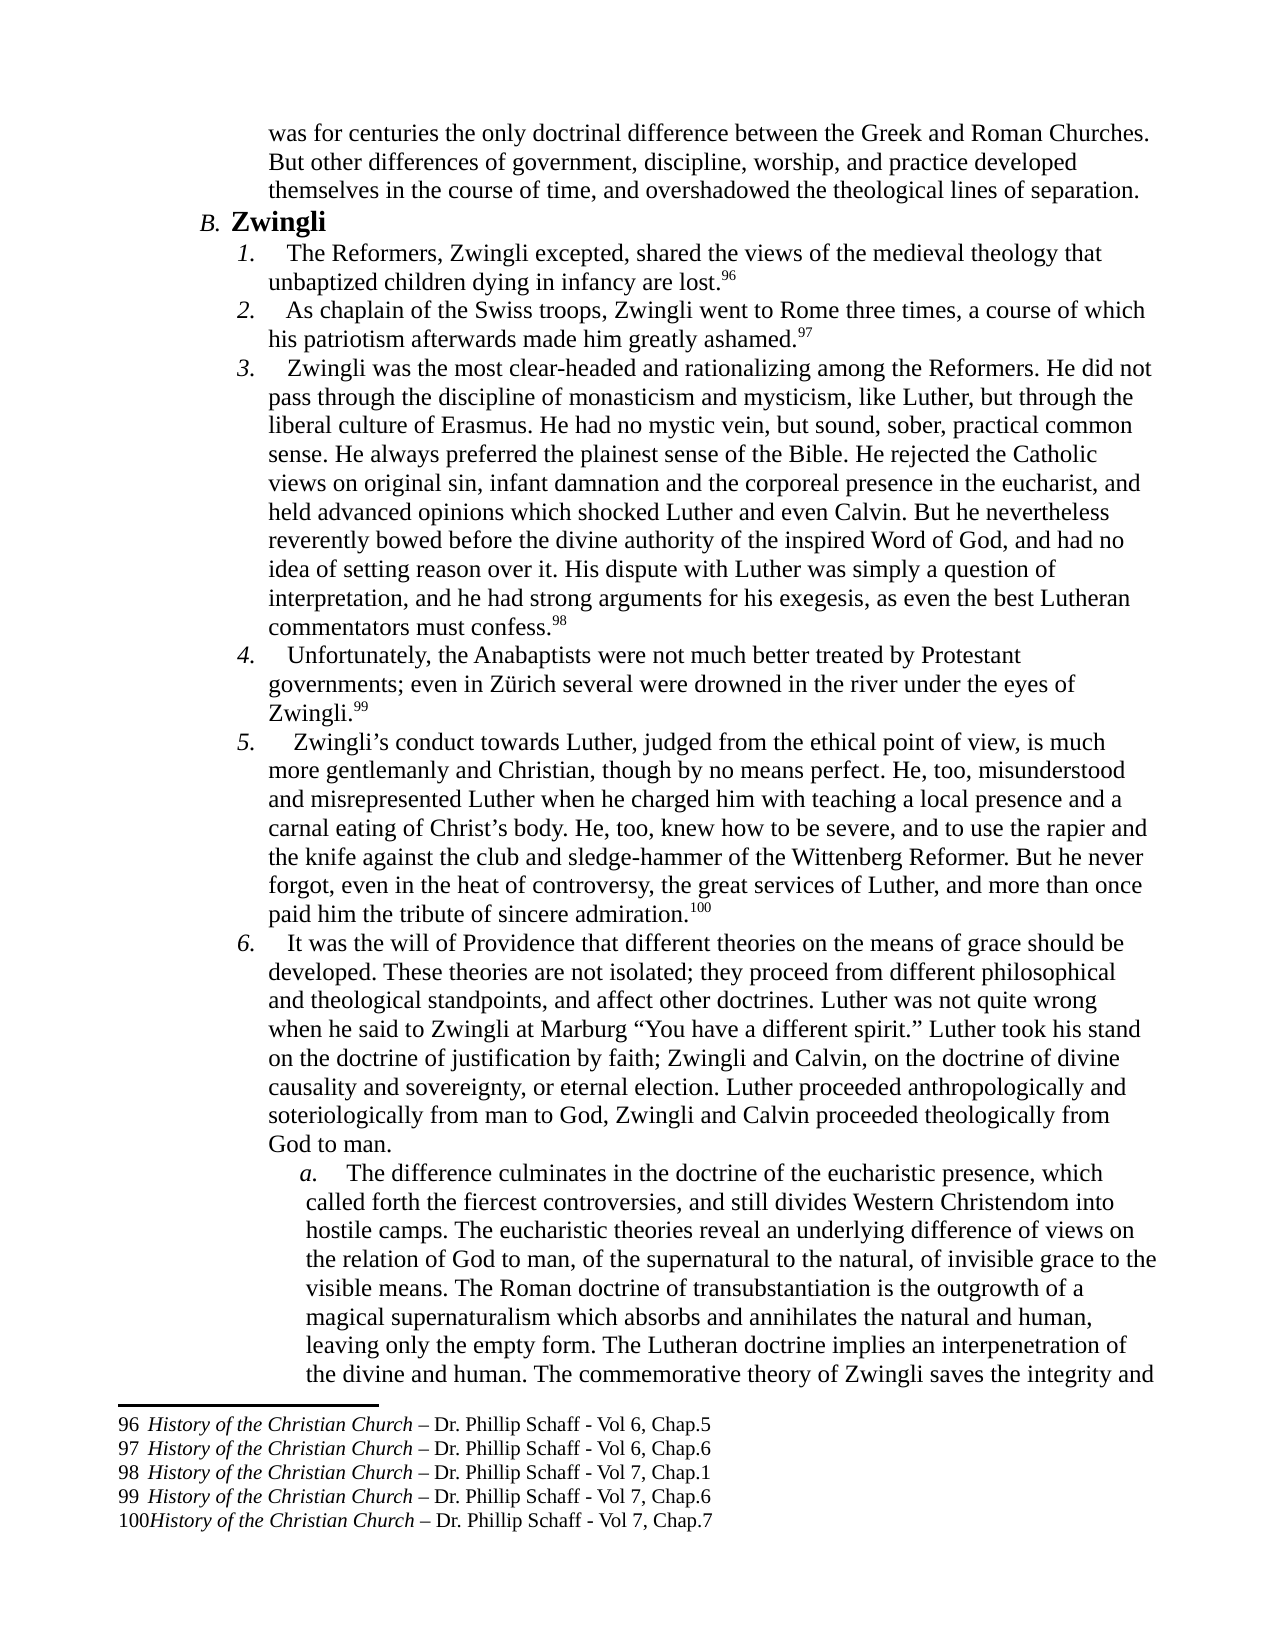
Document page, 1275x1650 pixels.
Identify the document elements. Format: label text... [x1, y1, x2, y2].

list The difference culminates in the doctrine of the eucharistic presence, which called forth the fiercest controversies, and still divides Western Christendom into hostile camps. The eucharistic theories reveal an underlying difference of views on the relation of God to man, of the supernatural to the natural, of invisible grace to the visible means. The Roman doctrine of transubstantiation is the outgrowth of a magical supernaturalism which absorbs and annihilates the natural and human, leaving only the empty form. The Lutheran doctrine implies an interpenetration of the divine and human. The commemorative theory of Zwingli saves the integrity and [268, 1158, 1157, 1388]
list was for centuries the only doctrinal difference between the Greek and Roman Churches. But other differences of government, discipline, worship, and practice developed themselves in the course of time, and overshadowed the theological lines of separation. [231, 118, 1157, 204]
list History of the Christian Church – Dr. Phillip Schaff - Vol 6, Chap.5 [118, 1412, 1157, 1436]
list Zwingli [193, 204, 1157, 238]
list Zwingli was the most clear-headed and rationalizing among the Reformers. He did not pass through the discipline of monasticism and mysticism, like Luther, but through the liberal culture of Erasmus. He had no mystic vein, but sound, sober, practical common sense. He always preferred the plainest sense of the Bible. He rejected the Catholic views on original sin, infant damnation and the corporeal presence in the eucharist, and held advanced opinions which shocked Luther and even Calvin. But he nevertheless reverently bowed before the divine authority of the inspired Word of God, and had no idea of setting reason over it. His dispute with Luther was simply a question of interpretation, and he had strong arguments for his exegesis, as even the best Lutheran commentators must confess. [231, 353, 1157, 640]
list The Reformers, Zwingli excepted, shared the views of the medieval theology that unbaptized children dying in infancy are lost. [231, 238, 1157, 295]
list Zwingli’s conduct towards Luther, judged from the ethical point of view, is much more gentlemanly and Christian, though by no means perfect. He, too, misunderstood and misrepresented Luther when he charged him with teaching a local presence and a carnal eating of Christ’s body. He, too, knew how to be severe, and to use the rapier and the knife against the club and sledge-hammer of the Wittenberg Reformer. But he never forgot, even in the heat of controversy, the great services of Luther, and more than once paid him the tribute of sincere admiration. [231, 727, 1157, 928]
list History of the Christian Church – Dr. Phillip Schaff - Vol 7, Chap.7 [118, 1508, 1157, 1532]
list History of the Christian Church – Dr. Phillip Schaff - Vol 7, Chap.1 [118, 1460, 1157, 1484]
list It was the will of Providence that different theories on the means of grace should be developed. These theories are not isolated; they proceed from different philosophical and theological standpoints, and affect other doctrines. Luther was not quite wrong when he said to Zwingli at Marburg “You have a different spirit.” Luther took his stand on the doctrine of justification by faith; Zwingli and Calvin, on the doctrine of divine causality and sovereignty, or eternal election. Luther proceeded anthropologically and soteriologically from man to God, Zwingli and Calvin proceeded theologically from God to man. [231, 928, 1157, 1158]
list History of the Christian Church – Dr. Phillip Schaff - Vol 6, Chap.6 [118, 1436, 1157, 1460]
list History of the Christian Church – Dr. Phillip Schaff - Vol 7, Chap.6 [118, 1484, 1157, 1508]
list As chaplain of the Swiss troops, Zwingli went to Rome three times, a course of which his patriotism afterwards made him greatly ashamed. [231, 295, 1157, 353]
list Unfortunately, the Anabaptists were not much better treated by Protestant governments; even in Zürich several were drowned in the river under the eyes of Zwingli. [231, 640, 1157, 727]
